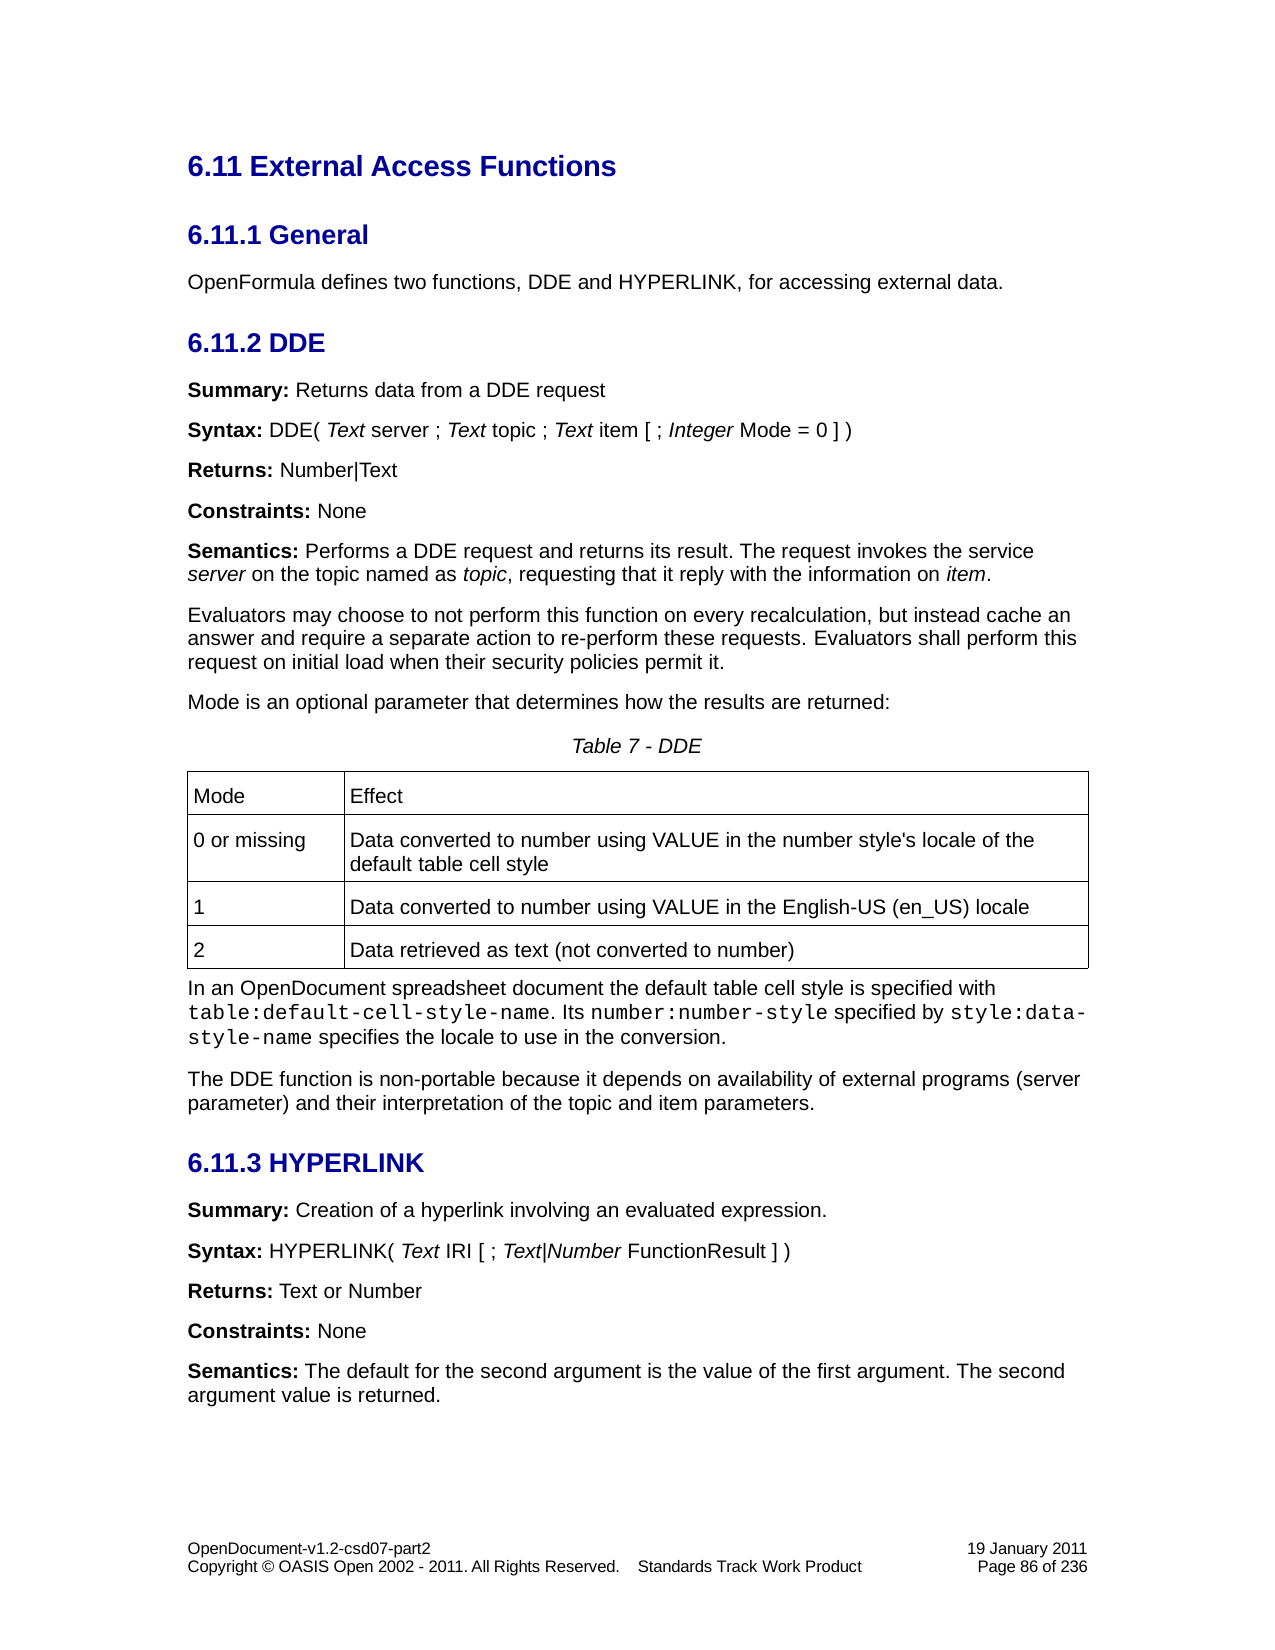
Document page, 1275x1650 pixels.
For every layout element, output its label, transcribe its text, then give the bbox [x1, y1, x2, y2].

table_cell Data converted to number using VALUE in the English-US (en_US) locale [345, 882, 1088, 925]
table_header Mode [188, 772, 344, 814]
text Returns: Text or Number [187, 1279, 1088, 1303]
subtitle External Access Functions [187, 150, 1088, 182]
text Table 7 - DDE [187, 735, 1088, 758]
text Summary: Returns data from a DDE request [187, 378, 1088, 402]
table_cell Data retrieved as text (not converted to number) [345, 926, 1088, 968]
text Constraints: None [187, 1319, 1088, 1343]
text Summary: Creation of a hyperlink involving an evaluated expression. [187, 1199, 1088, 1222]
subtitle HYPERLINK [187, 1148, 1088, 1178]
table_cell Data converted to number using VALUE in the number style's locale of the default table cell style [345, 815, 1088, 881]
text OpenFormula defines two functions, DDE and HYPERLINK, for accessing external data. [187, 271, 1088, 294]
text In an OpenDocument spreadsheet document the default table cell style is specified with table:default-cell-style-name. Its number:number-style specified by style:data-style-name specifies the locale to use in the conversion. [187, 977, 1088, 1051]
text Syntax: HYPERLINK( Text IRI [ ; Text|Number FunctionResult ] ) [187, 1239, 1088, 1263]
table_header Effect [345, 772, 1088, 814]
text Constraints: None [187, 499, 1088, 523]
text Evaluators may choose to not perform this function on every recalculation, but instead cache an answer and require a separate action to re-perform these requests. Evaluators shall perform this request on initial load when their security policies permit it. [187, 603, 1088, 674]
text Mode is an optional parameter that determines how the results are returned: [187, 690, 1088, 714]
text Syntax: DDE( Text server ; Text topic ; Text item [ ; Integer Mode = 0 ] ) [187, 419, 1088, 442]
table_cell 2 [188, 926, 344, 968]
table_cell 1 [188, 882, 344, 925]
subtitle DDE [187, 328, 1088, 358]
text The DDE function is non-portable because it depends on availability of external programs (server parameter) and their interpretation of the topic and item parameters. [187, 1068, 1088, 1115]
table_cell 0 or missing [188, 815, 344, 881]
subtitle General [187, 220, 1088, 250]
text Returns: Number|Text [187, 459, 1088, 482]
text Semantics: The default for the second argument is the value of the first argument. The second argument value is returned. [187, 1360, 1088, 1407]
text Semantics: Performs a DDE request and returns its result. The request invokes the service server on the topic named as topic, requesting that it reply with the information on item. [187, 539, 1088, 586]
